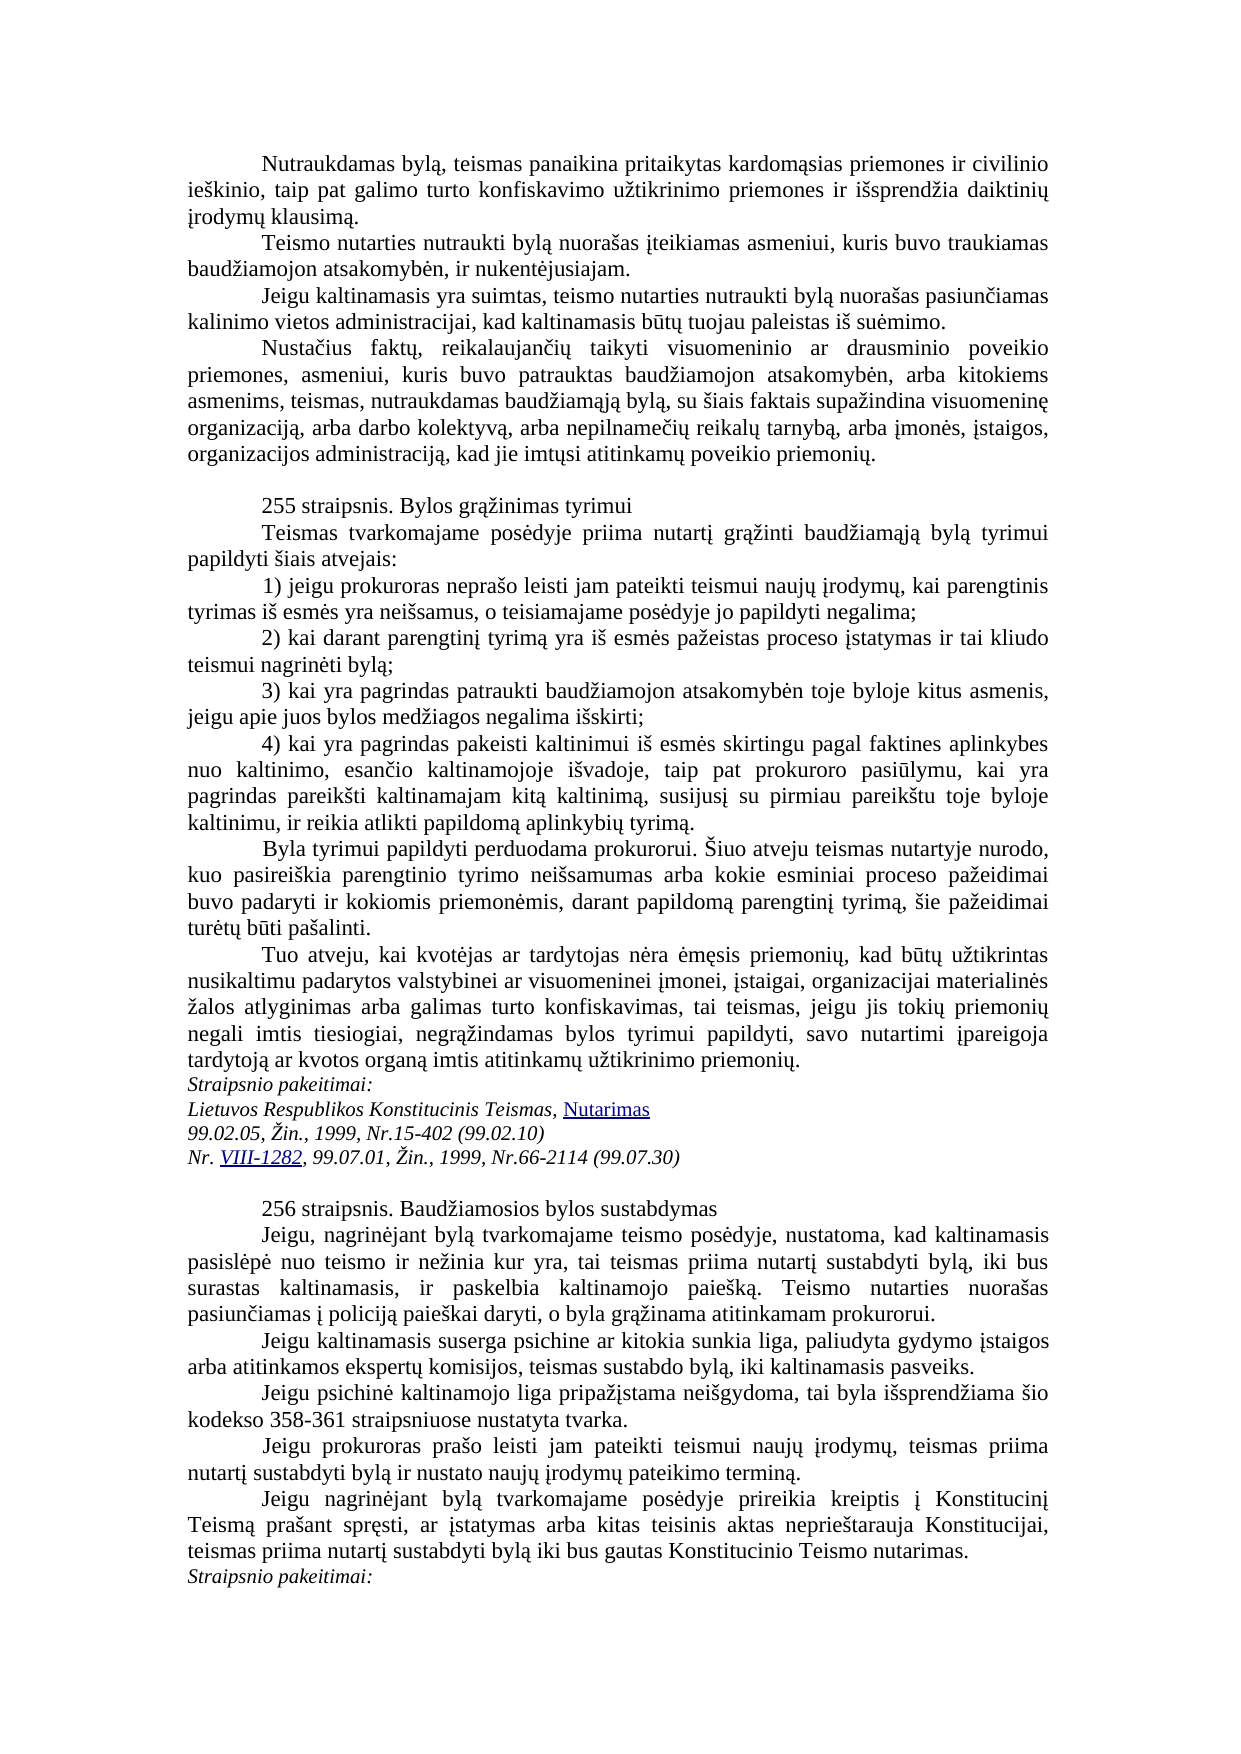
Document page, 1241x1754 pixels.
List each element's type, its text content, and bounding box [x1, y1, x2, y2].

text Lietuvos Respublikos Konstitucinis Teismas, Nutarimas [187, 1096, 1050, 1121]
text Jeigu psichinė kaltinamojo liga pripažįstama neišgydoma, tai byla išsprendžiama šio kodekso 358-361 straipsniuose nustatyta tvarka. [187, 1379, 1050, 1432]
text Straipsnio pakeitimai: [187, 1072, 1050, 1096]
text Nustačius faktų, reikalaujančių taikyti visuomeninio ar drausminio poveikio priemones, asmeniui, kuris buvo patrauktas baudžiamojon atsakomybėn, arba kitokiems asmenims, teismas, nutraukdamas baudžiamąją bylą, su šiais faktais supažindina visuomeninę organizaciją, arba darbo kolektyvą, arba nepilnamečių reikalų tarnybą, arba įmonės, įstaigos, organizacijos administraciją, kad jie imtųsi atitinkamų poveikio priemonių. [187, 334, 1050, 466]
text Teismo nutarties nutraukti bylą nuorašas įteikiamas asmeniui, kuris buvo traukiamas baudžiamojon atsakomybėn, ir nukentėjusiajam. [187, 229, 1050, 282]
text 99.02.05, Žin., 1999, Nr.15-402 (99.02.10) [187, 1121, 1050, 1144]
text Teismas tvarkomajame posėdyje priima nutartį grąžinti baudžiamąją bylą tyrimui papildyti šiais atvejais: [187, 519, 1050, 572]
text Nr. VIII-1282, 99.07.01, Žin., 1999, Nr.66-2114 (99.07.30) [187, 1144, 1050, 1169]
text 255 straipsnis. Bylos grąžinimas tyrimui [187, 493, 1050, 519]
text Jeigu prokuroras prašo leisti jam pateikti teismui naujų įrodymų, teismas priima nutartį sustabdyti bylą ir nustato naujų įrodymų pateikimo terminą. [187, 1432, 1050, 1485]
text Tuo atveju, kai kvotėjas ar tardytojas nėra ėmęsis priemonių, kad būtų užtikrintas nusikaltimu padarytos valstybinei ar visuomeninei įmonei, įstaigai, organizacijai materialinės žalos atlyginimas arba galimas turto konfiskavimas, tai teismas, jeigu jis tokių priemonių negali imtis tiesiogiai, negrąžindamas bylos tyrimui papildyti, savo nutartimi įpareigoja tardytoją ar kvotos organą imtis atitinkamų užtikrinimo priemonių. [187, 941, 1050, 1072]
text 1) jeigu prokuroras neprašo leisti jam pateikti teismui naujų įrodymų, kai parengtinis tyrimas iš esmės yra neišsamus, o teisiamajame posėdyje jo papildyti negalima; [187, 572, 1050, 624]
text Jeigu, nagrinėjant bylą tvarkomajame teismo posėdyje, nustatoma, kad kaltinamasis pasislėpė nuo teismo ir nežinia kur yra, tai teismas priima nutartį sustabdyti bylą, iki bus surastas kaltinamasis, ir paskelbia kaltinamojo paiešką. Teismo nutarties nuorašas pasiunčiamas į policiją paieškai daryti, o byla grąžinama atitinkamam prokurorui. [187, 1221, 1050, 1327]
text Byla tyrimui papildyti perduodama prokurorui. Šiuo atveju teismas nutartyje nurodo, kuo pasireiškia parengtinio tyrimo neišsamumas arba kokie esminiai proceso pažeidimai buvo padaryti ir kokiomis priemonėmis, darant papildomą parengtinį tyrimą, šie pažeidimai turėtų būti pašalinti. [187, 835, 1050, 941]
text 3) kai yra pagrindas patraukti baudžiamojon atsakomybėn toje byloje kitus asmenis, jeigu apie juos bylos medžiagos negalima išskirti; [187, 677, 1050, 730]
text 2) kai darant parengtinį tyrimą yra iš esmės pažeistas proceso įstatymas ir tai kliudo teismui nagrinėti bylą; [187, 624, 1050, 677]
text Jeigu kaltinamasis yra suimtas, teismo nutarties nutraukti bylą nuorašas pasiunčiamas kalinimo vietos administracijai, kad kaltinamasis būtų tuojau paleistas iš suėmimo. [187, 282, 1050, 334]
text Straipsnio pakeitimai: [187, 1564, 1050, 1588]
text Jeigu nagrinėjant bylą tvarkomajame posėdyje prireikia kreiptis į Konstitucinį Teismą prašant spręsti, ar įstatymas arba kitas teisinis aktas neprieštarauja Konstitucijai, teismas priima nutartį sustabdyti bylą iki bus gautas Konstitucinio Teismo nutarimas. [187, 1485, 1050, 1564]
text 4) kai yra pagrindas pakeisti kaltinimui iš esmės skirtingu pagal faktines aplinkybes nuo kaltinimo, esančio kaltinamojoje išvadoje, taip pat prokuroro pasiūlymu, kai yra pagrindas pareikšti kaltinamajam kitą kaltinimą, susijusį su pirmiau pareikštu toje byloje kaltinimu, ir reikia atlikti papildomą aplinkybių tyrimą. [187, 730, 1050, 835]
text 256 straipsnis. Baudžiamosios bylos sustabdymas [187, 1195, 1050, 1221]
text Nutraukdamas bylą, teismas panaikina pritaikytas kardomąsias priemones ir civilinio ieškinio, taip pat galimo turto konfiskavimo užtikrinimo priemones ir išsprendžia daiktinių įrodymų klausimą. [187, 150, 1050, 229]
text Jeigu kaltinamasis suserga psichine ar kitokia sunkia liga, paliudyta gydymo įstaigos arba atitinkamos ekspertų komisijos, teismas sustabdo bylą, iki kaltinamasis pasveiks. [187, 1327, 1050, 1379]
